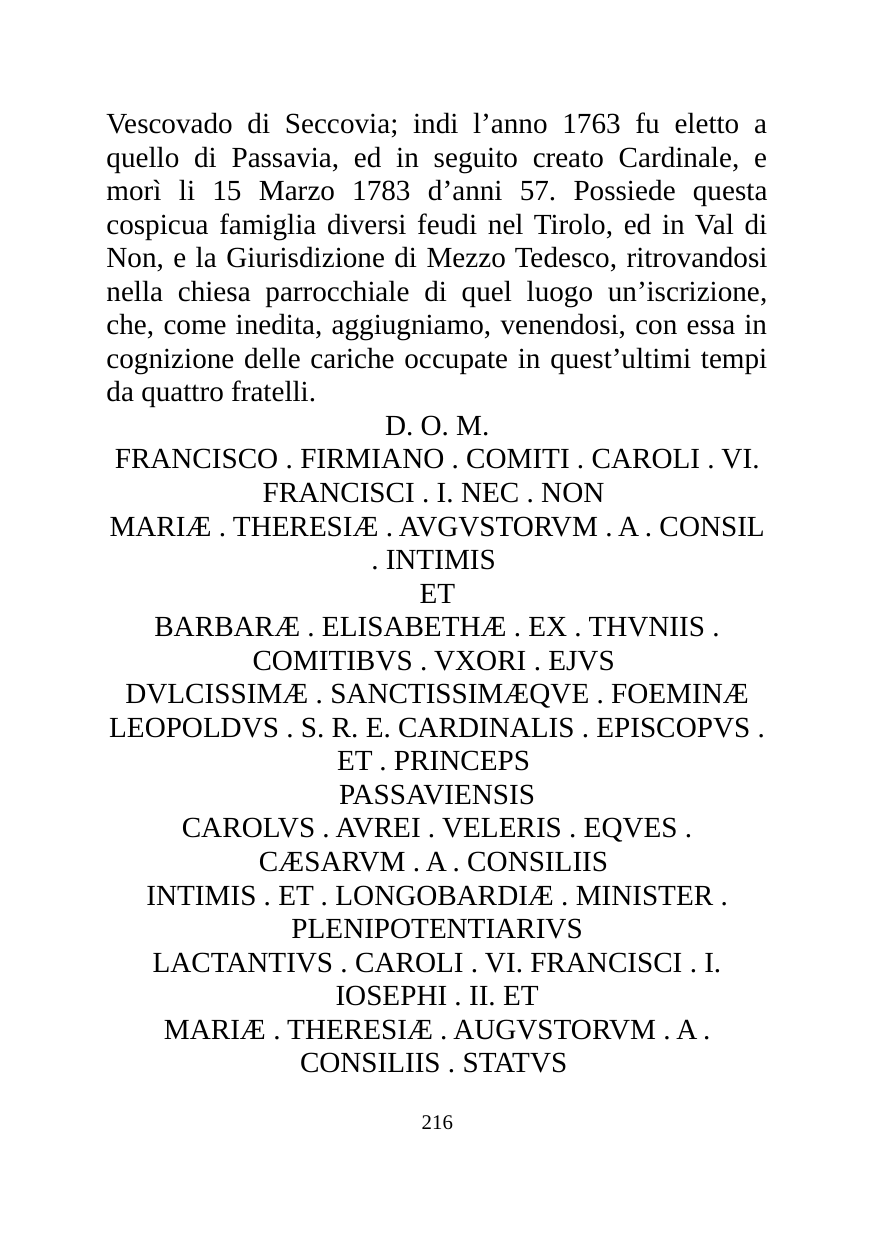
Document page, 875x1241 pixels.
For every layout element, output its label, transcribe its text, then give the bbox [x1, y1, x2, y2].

text LEOPOLDVS . S. R. E. CARDINALIS . EPISCOPVS . ET . PRINCEPS [106, 710, 768, 777]
text CAROLVS . AVREI . VELERIS . EQVES . CÆSARVM . A . CONSILIIS [106, 811, 768, 878]
text Vescovado di Seccovia; indi l’anno 1763 fu eletto a quello di Passavia, ed in seguito creato Cardinale, e morì li 15 Marzo 1783 d’anni 57. Possiede questa cospicua famiglia diversi feudi nel Tirolo, ed in Val di Non, e la Giurisdizione di Mezzo Tedesco, ritrovandosi nella chiesa parrocchiale di quel luogo un’iscrizione, che, come inedita, aggiugniamo, venendosi, con essa in cognizione delle cariche occupate in quest’ultimi tempi da quattro fratelli. [106, 106, 768, 408]
text INTIMIS . ET . LONGOBARDIÆ . MINISTER . PLENIPOTENTIARIVS [106, 878, 768, 945]
text D. O. M. [106, 408, 768, 442]
text FRANCISCO . FIRMIANO . COMITI . CAROLI . VI. FRANCISCI . I. NEC . NON [106, 442, 768, 509]
text PASSAVIENSIS [106, 777, 768, 811]
text LACTANTIVS . CAROLI . VI. FRANCISCI . I. IOSEPHI . II. ET [106, 945, 768, 1012]
text ET [106, 576, 768, 609]
text MARIÆ . THERESIÆ . AVGVSTORVM . A . CONSIL . INTIMIS [106, 509, 768, 576]
text DVLCISSIMÆ . SANCTISSIMÆQVE . FOEMINÆ [106, 676, 768, 710]
text MARIÆ . THERESIÆ . AUGVSTORVM . A . CONSILIIS . STATVS [106, 1012, 768, 1079]
text BARBARÆ . ELISABETHÆ . EX . THVNIIS . COMITIBVS . VXORI . EJVS [106, 609, 768, 676]
